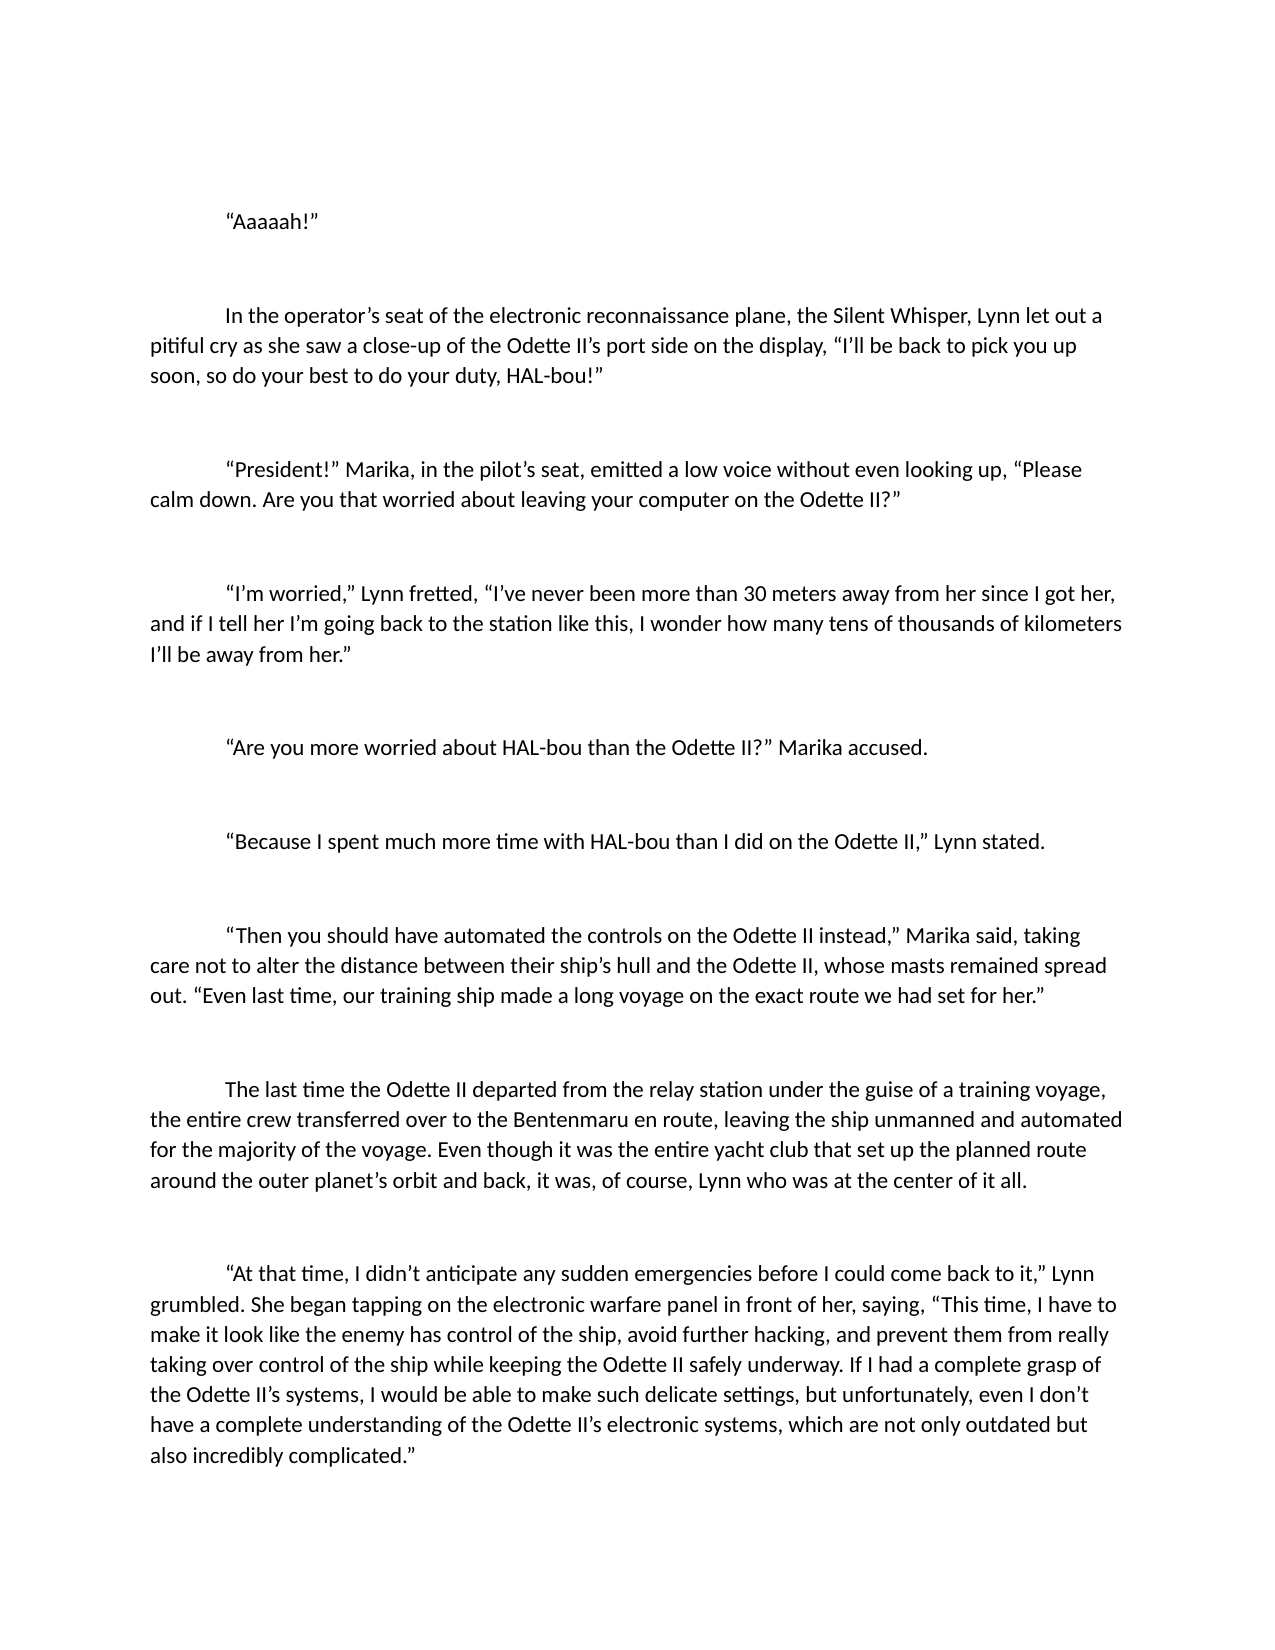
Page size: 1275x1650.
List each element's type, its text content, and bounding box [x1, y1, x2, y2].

text “Then you should have automated the controls on the Odette II instead,” Marika said, taking care not to alter the distance between their ship’s hull and the Odette II, whose masts remained spread out. “Even last time, our training ship made a long voyage on the exact route we had set for her.” [150, 921, 1125, 1009]
text “I’m worried,” Lynn fretted, “I’ve never been more than 30 meters away from her since I got her, and if I tell her I’m going back to the station like this, I wonder how many tens of thousands of kilometers I’ll be away from her.” [150, 579, 1125, 668]
text The last time the Odette II departed from the relay station under the guise of a training voyage, the entire crew transferred over to the Bentenmaru en route, leaving the ship unmanned and automated for the majority of the voyage. Even though it was the entire yacht club that set up the planned route around the outer planet’s orbit and back, it was, of course, Lynn who was at the center of it all. [150, 1075, 1125, 1194]
text “Because I spent much more time with HAL-bou than I did on the Odette II,” Lynn stated. [150, 827, 1125, 855]
text “Are you more worried about HAL-bou than the Odette II?” Marika accused. [150, 733, 1125, 762]
text “President!” Marika, in the pilot’s seat, emitted a low voice without even looking up, “Please calm down. Are you that worried about leaving your computer on the Odette II?” [150, 455, 1125, 514]
text In the operator’s seat of the electronic reconnaissance plane, the Silent Whisper, Lynn let out a pitiful cry as she saw a close-up of the Odette II’s port side on the display, “I’ll be back to pick you up soon, so do your best to do your duty, HAL-bou!” [150, 301, 1125, 390]
text “Aaaaah!” [150, 207, 1125, 236]
text “At that time, I didn’t anticipate any sudden emergencies before I could come back to it,” Lynn grumbled. She began tapping on the electronic warfare panel in front of her, saying, “This time, I have to make it look like the enemy has control of the ship, avoid further hacking, and prevent them from really taking over control of the ship while keeping the Odette II safely underway. If I had a complete grasp of the Odette II’s systems, I would be able to make such delicate settings, but unfortunately, even I don’t have a complete understanding of the Odette II’s electronic systems, which are not only outdated but also incredibly complicated.” [150, 1259, 1125, 1469]
